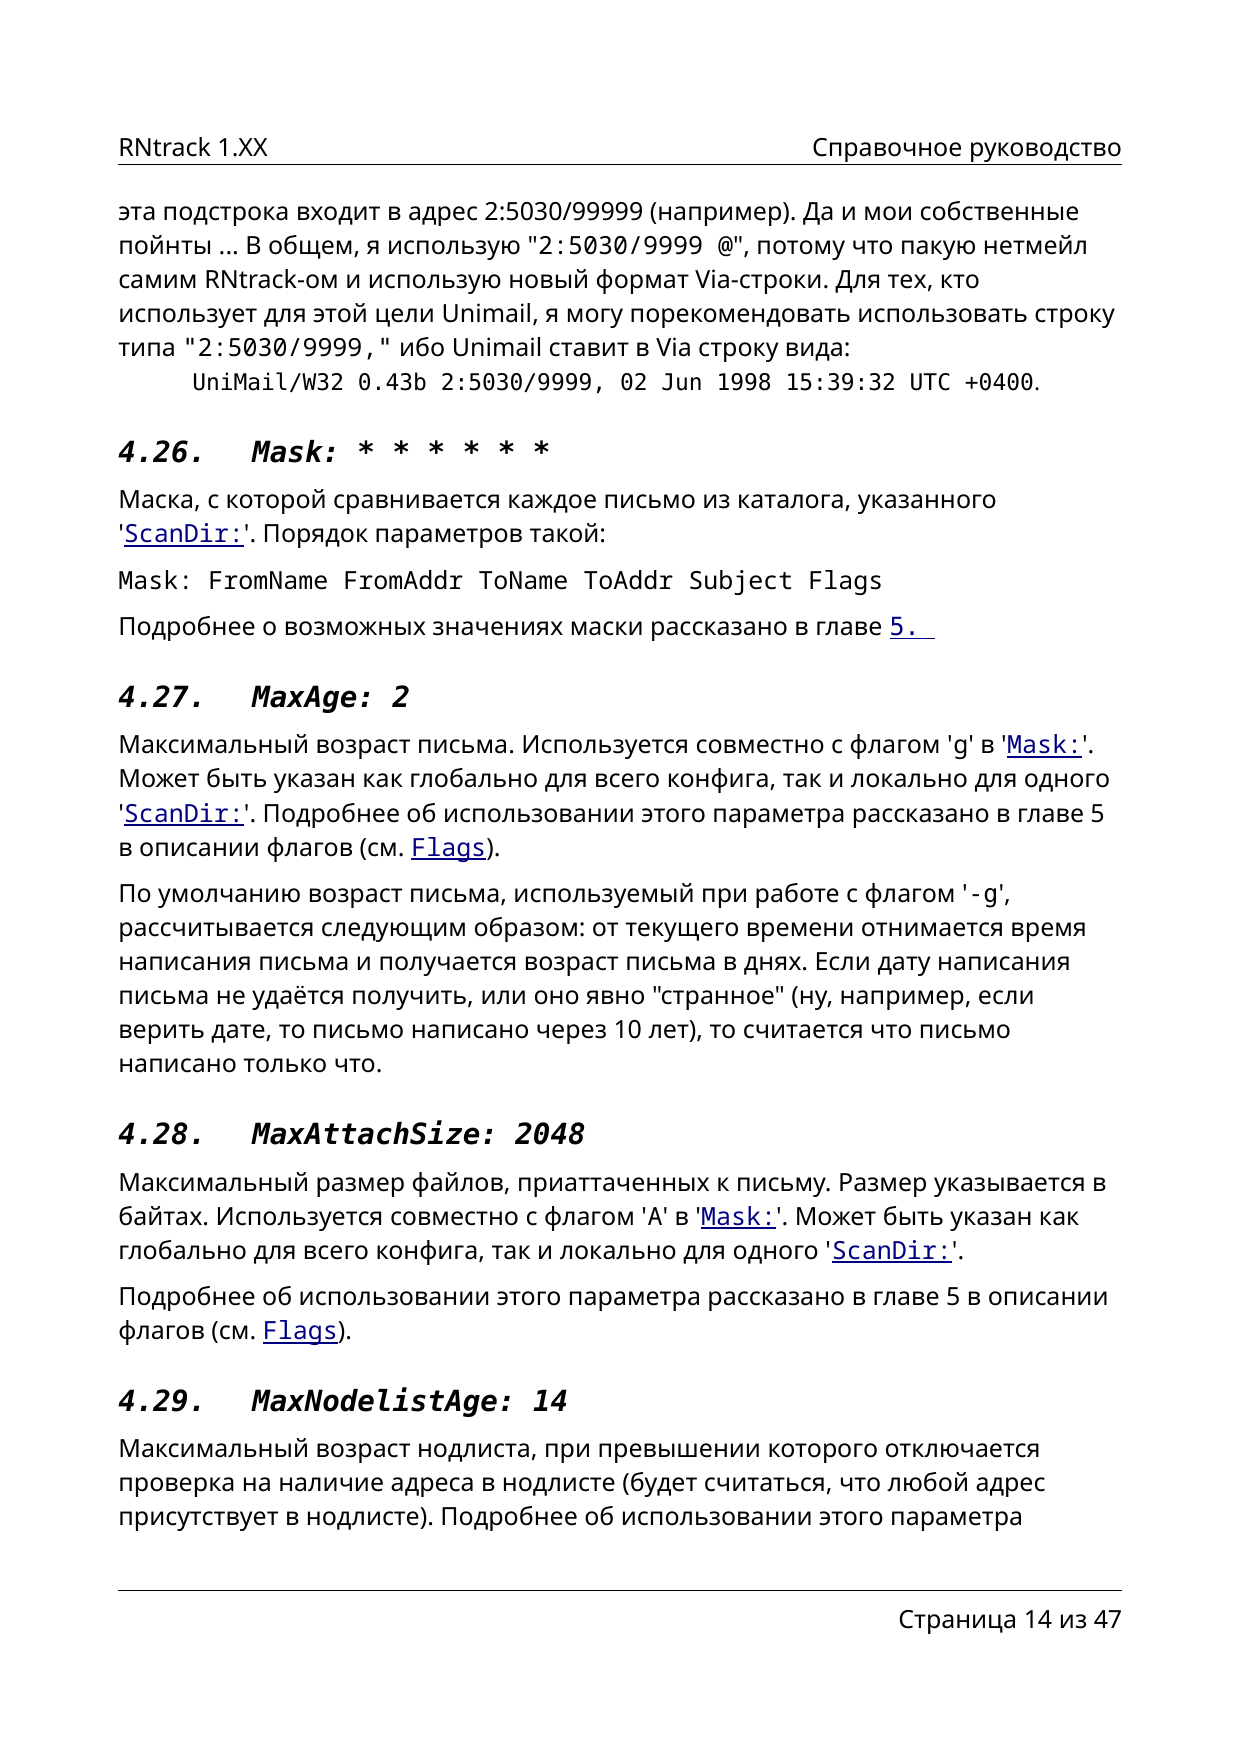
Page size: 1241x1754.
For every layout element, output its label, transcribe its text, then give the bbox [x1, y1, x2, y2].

subtitle MaxNodelistAge: 14 [118, 1384, 1122, 1418]
text Mask: FromName FromAddr ToName ToAddr Subject Flags [118, 562, 1122, 597]
text Подробнее об использовании этого параметра рассказано в главе 5 в описании флагов (см. Flags). [118, 1279, 1122, 1347]
text Подробнее о возможных значениях маски рассказано в главе 5 [118, 609, 1122, 643]
text Максимальный возраст нодлиста, при превышении которого отключается проверка на наличие адреса в нодлисте (будет считаться, что любой адрес присутствует в нодлисте). Подробнее об использовании этого параметра [118, 1431, 1122, 1533]
subtitle MaxAge: 2 [118, 681, 1122, 714]
subtitle MaxAttachSize: 2048 [118, 1118, 1122, 1152]
text Маска, с которой сравнивается каждое письмо из каталога, указанного 'ScanDir:'. Порядок параметров такой: [118, 482, 1122, 550]
text Максимальный размер файлов, приаттаченных к письму. Размер указывается в байтах. Используется совместно с флагом 'A' в 'Mask:'. Может быть указан как глобально для всего конфига, так и локально для одного 'ScanDir:'. [118, 1164, 1122, 1266]
text эта подстрока входит в адрес 2:5030/99999 (например). Да и мои собственные пойнты ... В общем, я использую "2:5030/9999 @", потому что пакую нетмейл самим RNtrack-ом и использую новый формат Via-строки. Для тех, кто использует для этой цели Unimail, я могу порекомендовать использовать строку типа "2:5030/9999," ибо Unimail ставит в Via строку вида: UniMail/W32 0.43b 2:5030/9999, 02 Jun 1998 15:39:32 UTC +0400. [118, 193, 1122, 398]
text По умолчанию возраст письма, используемый при работе с флагом '-g', рассчитывается следующим образом: от текущего времени отнимается время написания письма и получается возраст письма в днях. Если дату написания письма не удаётся получить, или оно явно "странное" (ну, например, если верить дате, то письмо написано через 10 лет), то считается что письмо написано только что. [118, 876, 1122, 1080]
text Максимальный возраст письма. Используется совместно с флагом 'g' в 'Mask:'. Может быть указан как глобально для всего конфига, так и локально для одного 'ScanDir:'. Подробнее об использовании этого параметра рассказано в главе 5 в описании флагов (см. Flags). [118, 727, 1122, 863]
subtitle Mask: * * * * * * [118, 435, 1122, 469]
